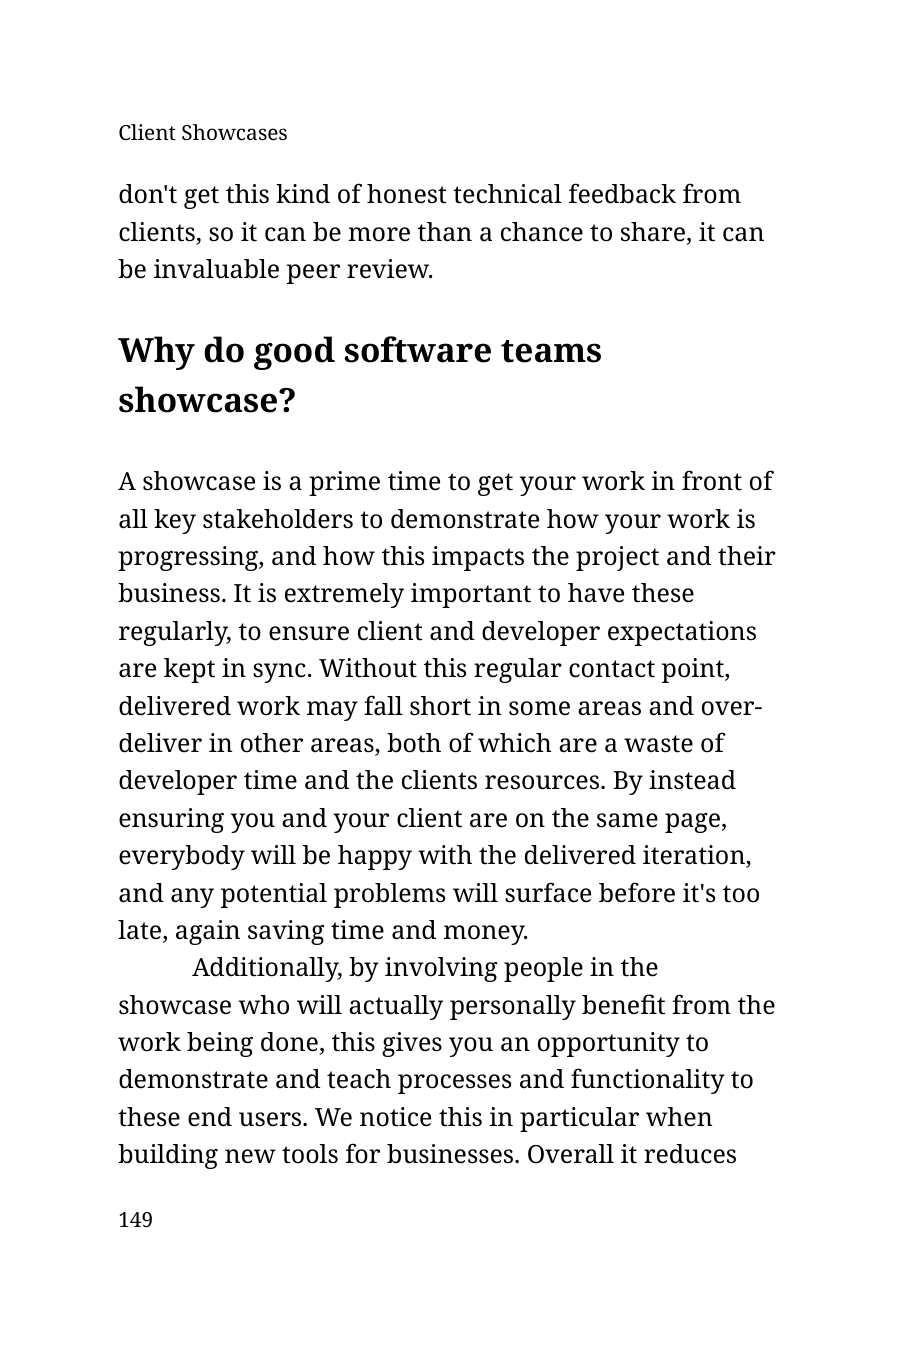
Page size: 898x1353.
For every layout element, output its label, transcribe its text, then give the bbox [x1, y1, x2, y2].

subtitle Why do good software teams showcase? [118, 327, 779, 422]
text Additionally, by involving people in the showcase who will actually personally benefit from the work being done, this gives you an opportunity to demonstrate and teach processes and functionality to these end users. We notice this in particular when building new tools for businesses. Overall it reduces [118, 950, 779, 1171]
text don't get this kind of honest technical feedback from clients, so it can be more than a chance to share, it can be invaluable peer review. [118, 177, 779, 286]
text A showcase is a prime time to get your work in front of all key stakeholders to demonstrate how your work is progressing, and how this impacts the project and their business. It is extremely important to have these regularly, to ensure client and developer expectations are kept in sync. Without this regular contact point, delivered work may fall short in some areas and over-deliver in other areas, both of which are a waste of developer time and the clients resources. By instead ensuring you and your client are on the same page, everybody will be happy with the delivered iteration, and any potential problems will surface before it's too late, again saving time and money. [118, 464, 779, 947]
